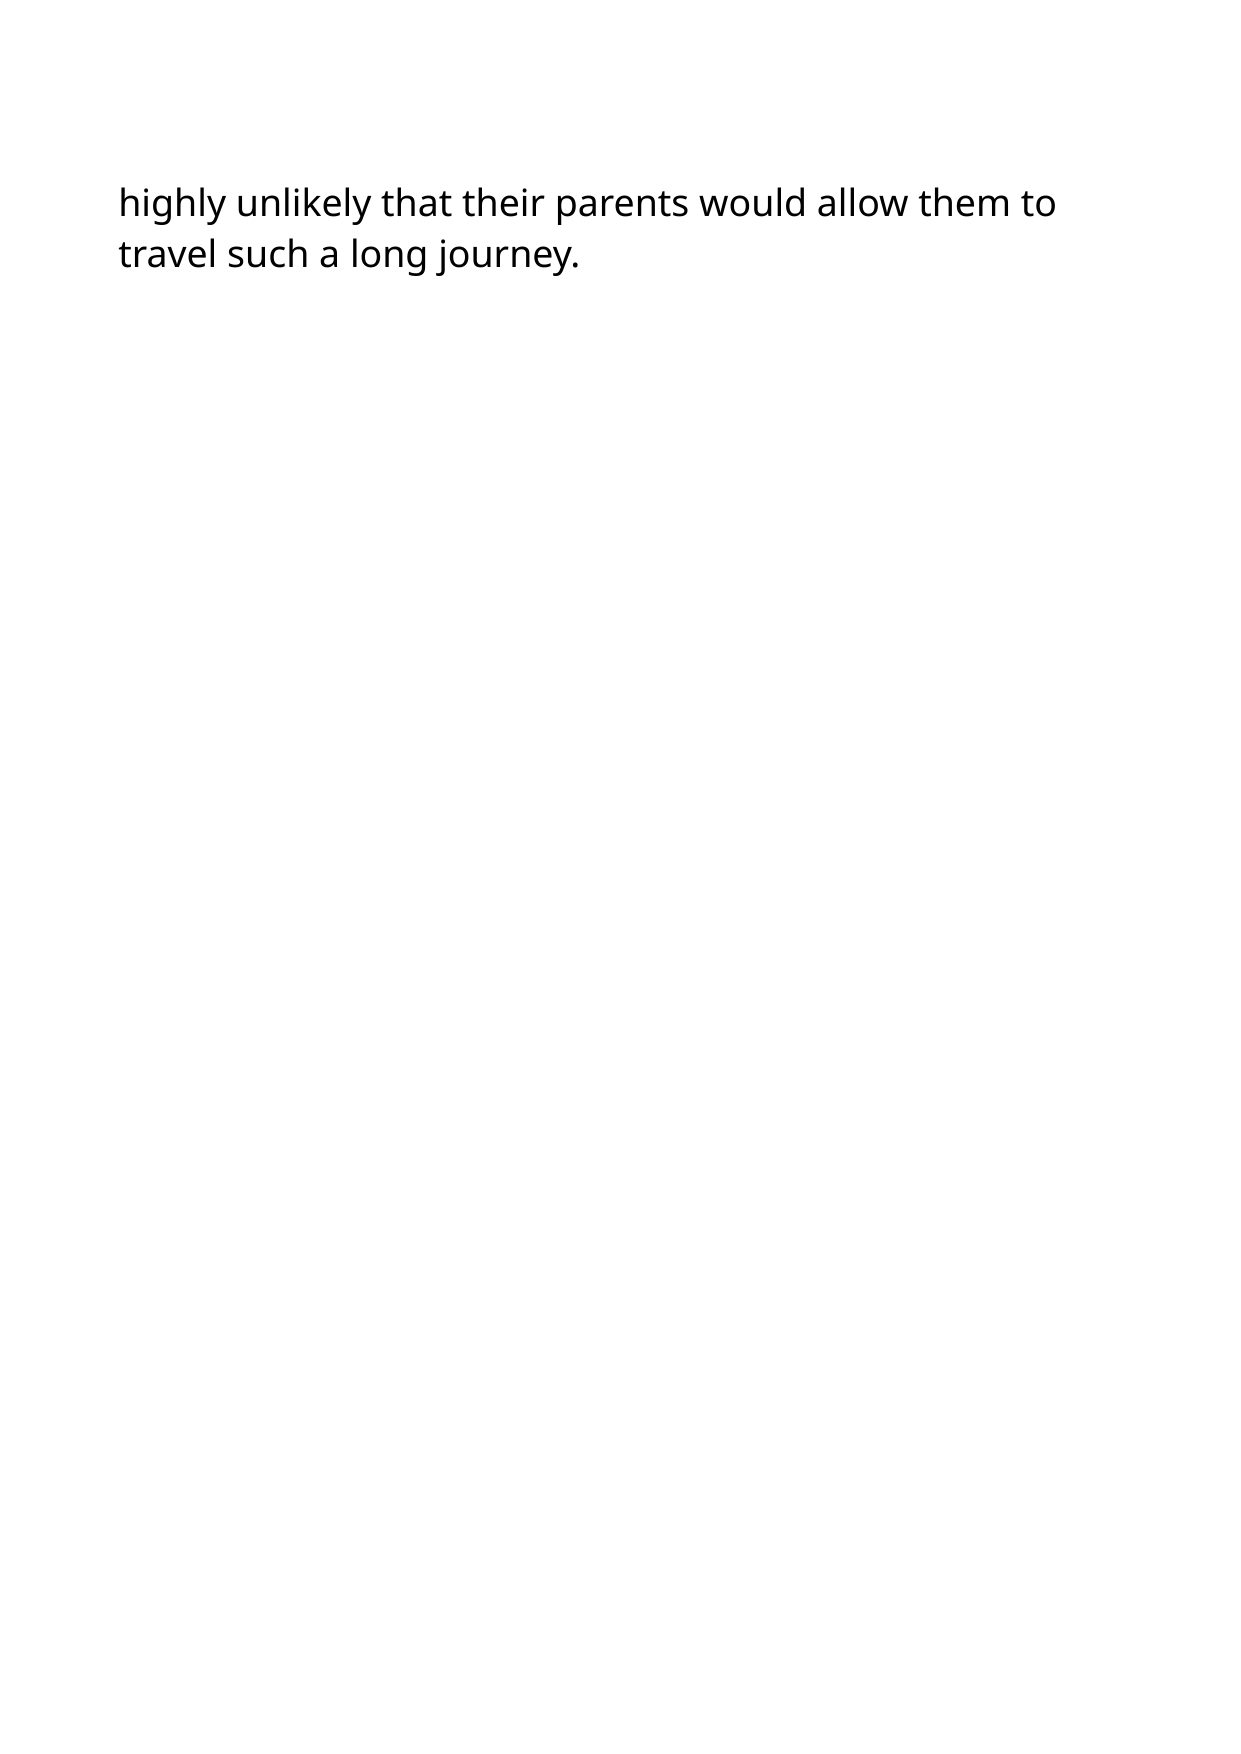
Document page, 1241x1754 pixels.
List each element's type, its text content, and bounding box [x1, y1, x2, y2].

text highly unlikely that their parents would allow them to travel such a long journey. [118, 176, 1122, 278]
